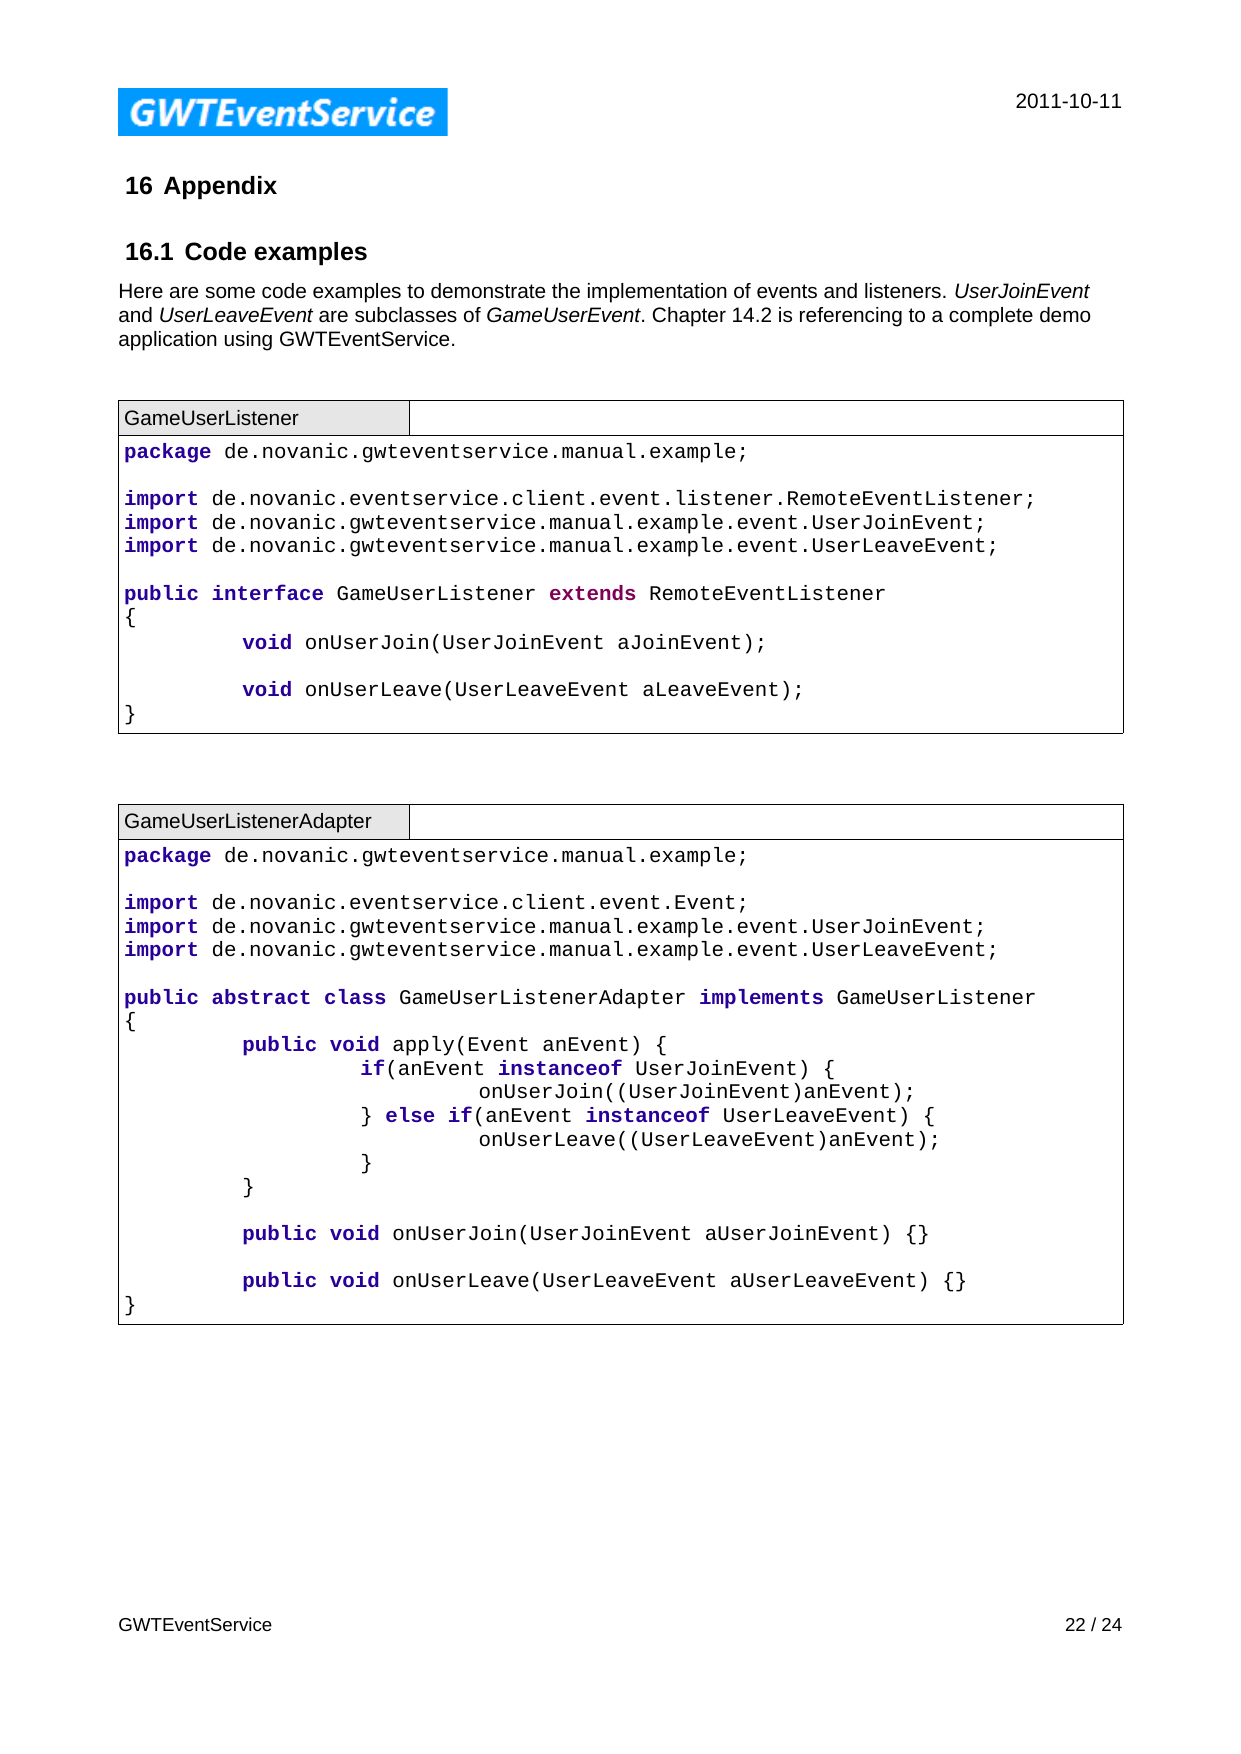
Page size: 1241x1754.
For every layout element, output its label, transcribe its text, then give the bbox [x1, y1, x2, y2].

table_header GameUserListenerAdapter [119, 805, 409, 839]
subtitle Code examples [118, 237, 1122, 266]
table_header [410, 805, 1123, 839]
table_cell package de.novanic.gwteventservice.manual.example; import de.novanic.eventservice.client.event.listener.RemoteEventListener; import de.novanic.gwteventservice.manual.example.event.UserJoinEvent; import de.novanic.gwteventservice.manual.example.event.UserLeaveEvent; public interface GameUserListener extends RemoteEventListener { void onUserJoin(UserJoinEvent aJoinEvent); void onUserLeave(UserLeaveEvent aLeaveEvent); } [119, 436, 1123, 733]
table_header GameUserListener [119, 401, 409, 435]
picture [118, 88, 448, 136]
subtitle Appendix [118, 171, 1122, 200]
table_header [410, 401, 1123, 435]
text Here are some code examples to demonstrate the implementation of events and listeners. UserJoinEvent and UserLeaveEvent are subclasses of GameUserEvent. Chapter 14.2 is referencing to a complete demo application using GWTEventService. [118, 279, 1122, 351]
table_cell package de.novanic.gwteventservice.manual.example; import de.novanic.eventservice.client.event.Event; import de.novanic.gwteventservice.manual.example.event.UserJoinEvent; import de.novanic.gwteventservice.manual.example.event.UserLeaveEvent; public abstract class GameUserListenerAdapter implements GameUserListener { public void apply(Event anEvent) { if(anEvent instanceof UserJoinEvent) { onUserJoin((UserJoinEvent)anEvent); } else if(anEvent instanceof UserLeaveEvent) { onUserLeave((UserLeaveEvent)anEvent); } } public void onUserJoin(UserJoinEvent aUserJoinEvent) {} public void onUserLeave(UserLeaveEvent aUserLeaveEvent) {} } [119, 840, 1123, 1324]
